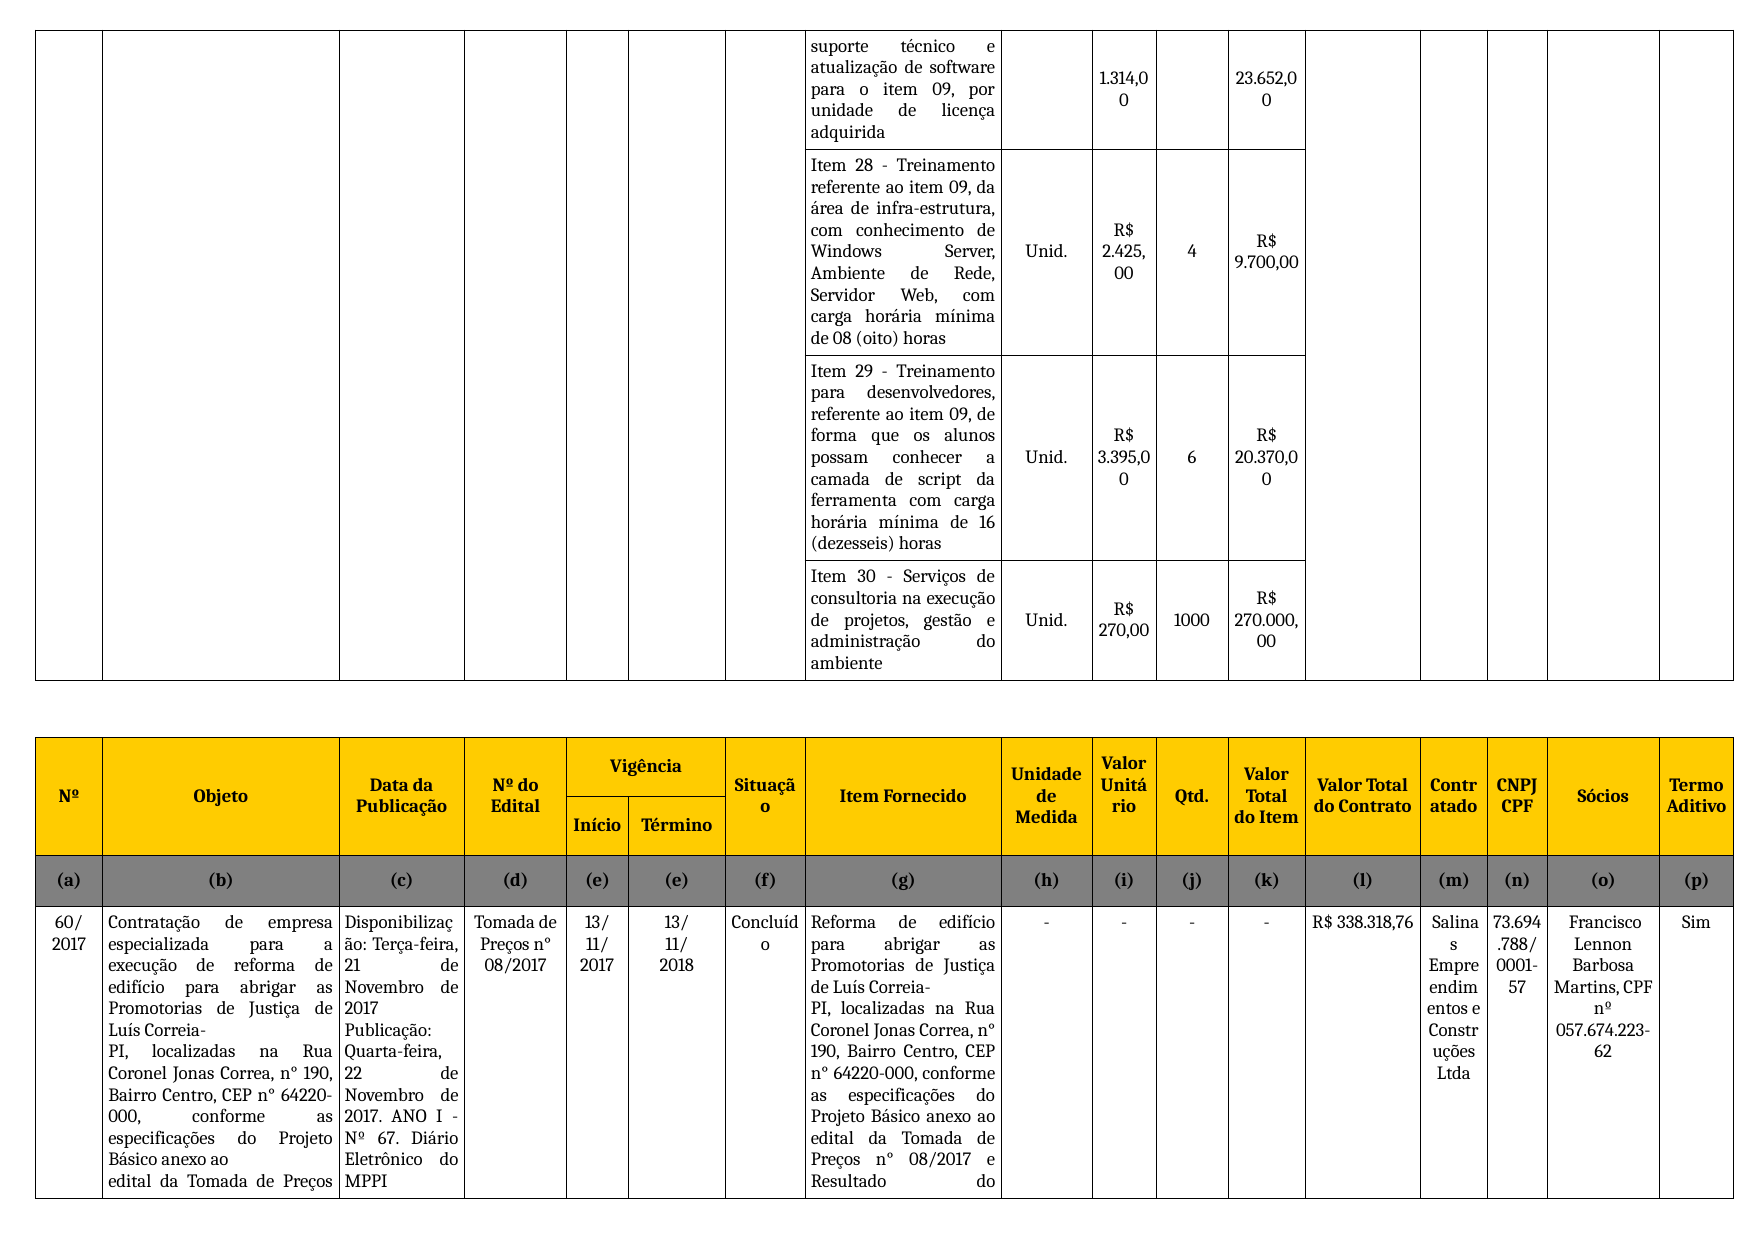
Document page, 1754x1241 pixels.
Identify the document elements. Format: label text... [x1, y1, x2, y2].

table_header CNPJ CPF [1488, 738, 1547, 855]
table_cell (l) [1306, 856, 1420, 906]
table_cell [1157, 31, 1228, 149]
table_header Situação [726, 738, 805, 855]
table_cell - [1229, 907, 1305, 1198]
table_cell 73.694.788/0001-57 [1488, 907, 1547, 1198]
table_cell Sim [1660, 907, 1733, 1198]
table_cell 23.652,00 [1229, 31, 1305, 149]
table_header Unidade de Medida [1002, 738, 1092, 855]
table_cell [567, 31, 628, 679]
table_header Nº do Edital [465, 738, 566, 855]
table_cell Início [567, 797, 628, 855]
table_cell R$ 3.395,00 [1093, 356, 1156, 560]
table_header Valor Total do Item [1229, 738, 1305, 855]
table_header Sócios [1548, 738, 1659, 855]
table_cell [1421, 31, 1487, 679]
table_cell (b) [103, 856, 339, 906]
table_cell 13/ 11/ 2017 [567, 907, 628, 1198]
table_cell Item 30 - Serviços de consultoria na execução de projetos, gestão e administração do ambiente [806, 561, 1001, 679]
table_cell (k) [1229, 856, 1305, 906]
table_cell (g) [806, 856, 1001, 906]
table_header Data da Publicação [340, 738, 464, 855]
table_cell (d) [465, 856, 566, 906]
table_cell - [1093, 907, 1156, 1198]
table_cell [103, 31, 339, 679]
table_cell Unid. [1002, 150, 1092, 354]
table_cell R$ 270.000,00 [1229, 561, 1305, 679]
table_header Vigência [567, 738, 725, 796]
table_cell (p) [1660, 856, 1733, 906]
table_cell (n) [1488, 856, 1547, 906]
table_cell [1306, 31, 1420, 679]
table_cell (m) [1421, 856, 1487, 906]
table_cell [1660, 31, 1733, 679]
table_cell 4 [1157, 150, 1228, 354]
table_cell Concluído [726, 907, 805, 1198]
table_cell Salinas Empreendimentos e Construções Ltda [1421, 907, 1487, 1198]
table_cell (h) [1002, 856, 1092, 906]
table_cell Disponibilização: Terça-feira, 21 de Novembro de 2017 Publicação: Quarta-feira, 22 de Novembro de 2017. ANO I - Nº 67. Diário Eletrônico do MPPI [340, 907, 464, 1198]
table_cell Reforma de edifício para abrigar as Promotorias de Justiça de Luís Correia- PI, localizadas na Rua Coronel Jonas Correa, n° 190, Bairro Centro, CEP n° 64220-000, conforme as especificações do Projeto Básico anexo ao edital da Tomada de Preços n° 08/2017 e Resultado do [806, 907, 1001, 1198]
table_header Nº [36, 738, 102, 855]
table_cell [1548, 31, 1659, 679]
table_cell (e) [629, 856, 725, 906]
table_cell [629, 31, 725, 679]
table_cell suporte técnico e atualização de software para o item 09, por unidade de licença adquirida [806, 31, 1001, 149]
table_cell R$ 20.370,00 [1229, 356, 1305, 560]
table_cell - [1002, 907, 1092, 1198]
table_header Item Fornecido [806, 738, 1001, 855]
table_cell 6 [1157, 356, 1228, 560]
table_cell (j) [1157, 856, 1228, 906]
table_cell [1488, 31, 1547, 679]
table_cell 60/ 2017 [36, 907, 102, 1198]
table_header Contratado [1421, 738, 1487, 855]
table_cell (f) [726, 856, 805, 906]
table_cell R$ 270,00 [1093, 561, 1156, 679]
table_cell (o) [1548, 856, 1659, 906]
table_cell R$ 2.425,00 [1093, 150, 1156, 354]
table_cell Contratação de empresa especializada para a execução de reforma de edifício para abrigar as Promotorias de Justiça de Luís Correia- PI, localizadas na Rua Coronel Jonas Correa, n° 190, Bairro Centro, CEP n° 64220-000, conforme as especificações do Projeto Básico anexo ao edital da Tomada de Preços [103, 907, 339, 1198]
table_header Objeto [103, 738, 339, 855]
table_cell Item 28 - Treinamento referente ao item 09, da área de infra-estrutura, com conhecimento de Windows Server, Ambiente de Rede, Servidor Web, com carga horária mínima de 08 (oito) horas [806, 150, 1001, 354]
table_cell R$ 9.700,00 [1229, 150, 1305, 354]
table_cell - [1157, 907, 1228, 1198]
table_header Valor Total do Contrato [1306, 738, 1420, 855]
table_header Qtd. [1157, 738, 1228, 855]
table_cell Unid. [1002, 561, 1092, 679]
table_cell Tomada de Preços n° 08/2017 [465, 907, 566, 1198]
table_cell Item 29 - Treinamento para desenvolvedores, referente ao item 09, de forma que os alunos possam conhecer a camada de script da ferramenta com carga horária mínima de 16 (dezesseis) horas [806, 356, 1001, 560]
table_cell Término [629, 797, 725, 855]
table_cell [726, 31, 805, 679]
table_cell (a) [36, 856, 102, 906]
table_cell (i) [1093, 856, 1156, 906]
table_header Valor Unitário [1093, 738, 1156, 855]
table_cell Unid. [1002, 356, 1092, 560]
table_cell [465, 31, 566, 679]
table_cell 1000 [1157, 561, 1228, 679]
table_header Termo Aditivo [1660, 738, 1733, 855]
table_cell (c) [340, 856, 464, 906]
table_cell 1.314,00 [1093, 31, 1156, 149]
table_cell R$ 338.318,76 [1306, 907, 1420, 1198]
table_cell [340, 31, 464, 679]
table_cell Francisco Lennon Barbosa Martins, CPF nº 057.674.223-62 [1548, 907, 1659, 1198]
table_cell 13/ 11/ 2018 [629, 907, 725, 1198]
table_cell [1002, 31, 1092, 149]
table_cell [36, 31, 102, 679]
table_cell (e) [567, 856, 628, 906]
